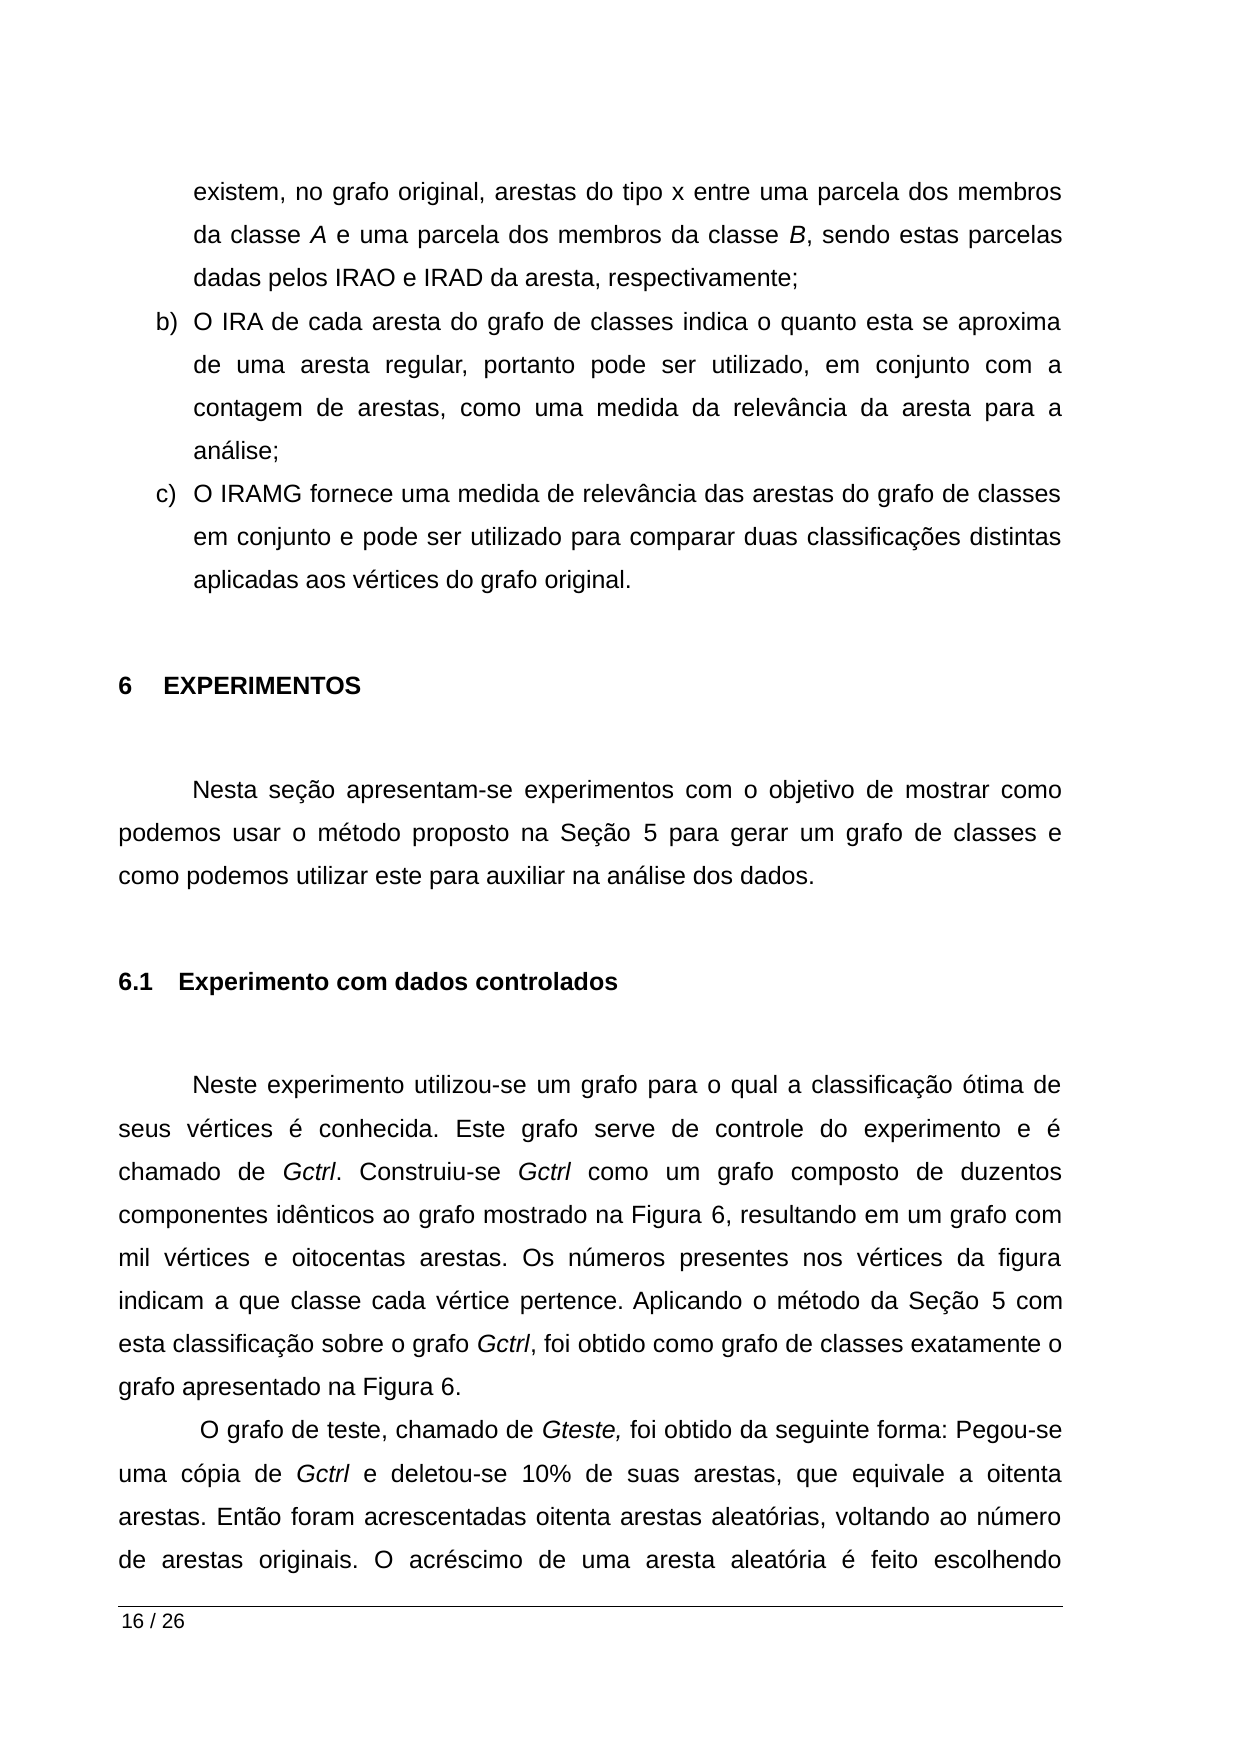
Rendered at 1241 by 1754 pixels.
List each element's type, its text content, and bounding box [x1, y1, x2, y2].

text Nesta seção apresentam-se experimentos com o objetivo de mostrar como podemos usar o método proposto na Seção 5 para gerar um grafo de classes e como podemos utilizar este para auxiliar na análise dos dados. [118, 775, 1063, 890]
subtitle Experimentos [118, 671, 1063, 700]
text Neste experimento utilizou-se um grafo para o qual a classificação ótima de seus vértices é conhecida. Este grafo serve de controle do experimento e é chamado de Gctrl. Construiu-se Gctrl como um grafo composto de duzentos componentes idênticos ao grafo mostrado na Figura 6, resultando em um grafo com mil vértices e oitocentas arestas. Os números presentes nos vértices da figura indicam a que classe cada vértice pertence. Aplicando o método da Seção 5 com esta classificação sobre o grafo Gctrl, foi obtido como grafo de classes exatamente o grafo apresentado na Figura 6. [118, 1071, 1063, 1401]
list O IRAMG fornece uma medida de relevância das arestas do grafo de classes em conjunto e pode ser utilizado para comparar duas classificações distintas aplicadas aos vértices do grafo original. [156, 479, 1063, 594]
subtitle Experimento com dados controlados [118, 967, 1063, 996]
text O grafo de teste, chamado de Gteste, foi obtido da seguinte forma: Pegou-se uma cópia de Gctrl e deletou-se 10% de suas arestas, que equivale a oitenta arestas. Então foram acrescentadas oitenta arestas aleatórias, voltando ao número de arestas originais. O acréscimo de uma aresta aleatória é feito escolhendo [118, 1416, 1063, 1574]
list O IRA de cada aresta do grafo de classes indica o quanto esta se aproxima de uma aresta regular, portanto pode ser utilizado, em conjunto com a contagem de arestas, como uma medida da relevância da aresta para a análise; [156, 307, 1063, 465]
list existem, no grafo original, arestas do tipo x entre uma parcela dos membros da classe A e uma parcela dos membros da classe B, sendo estas parcelas dadas pelos IRAO e IRAD da aresta, respectivamente; [156, 177, 1063, 292]
